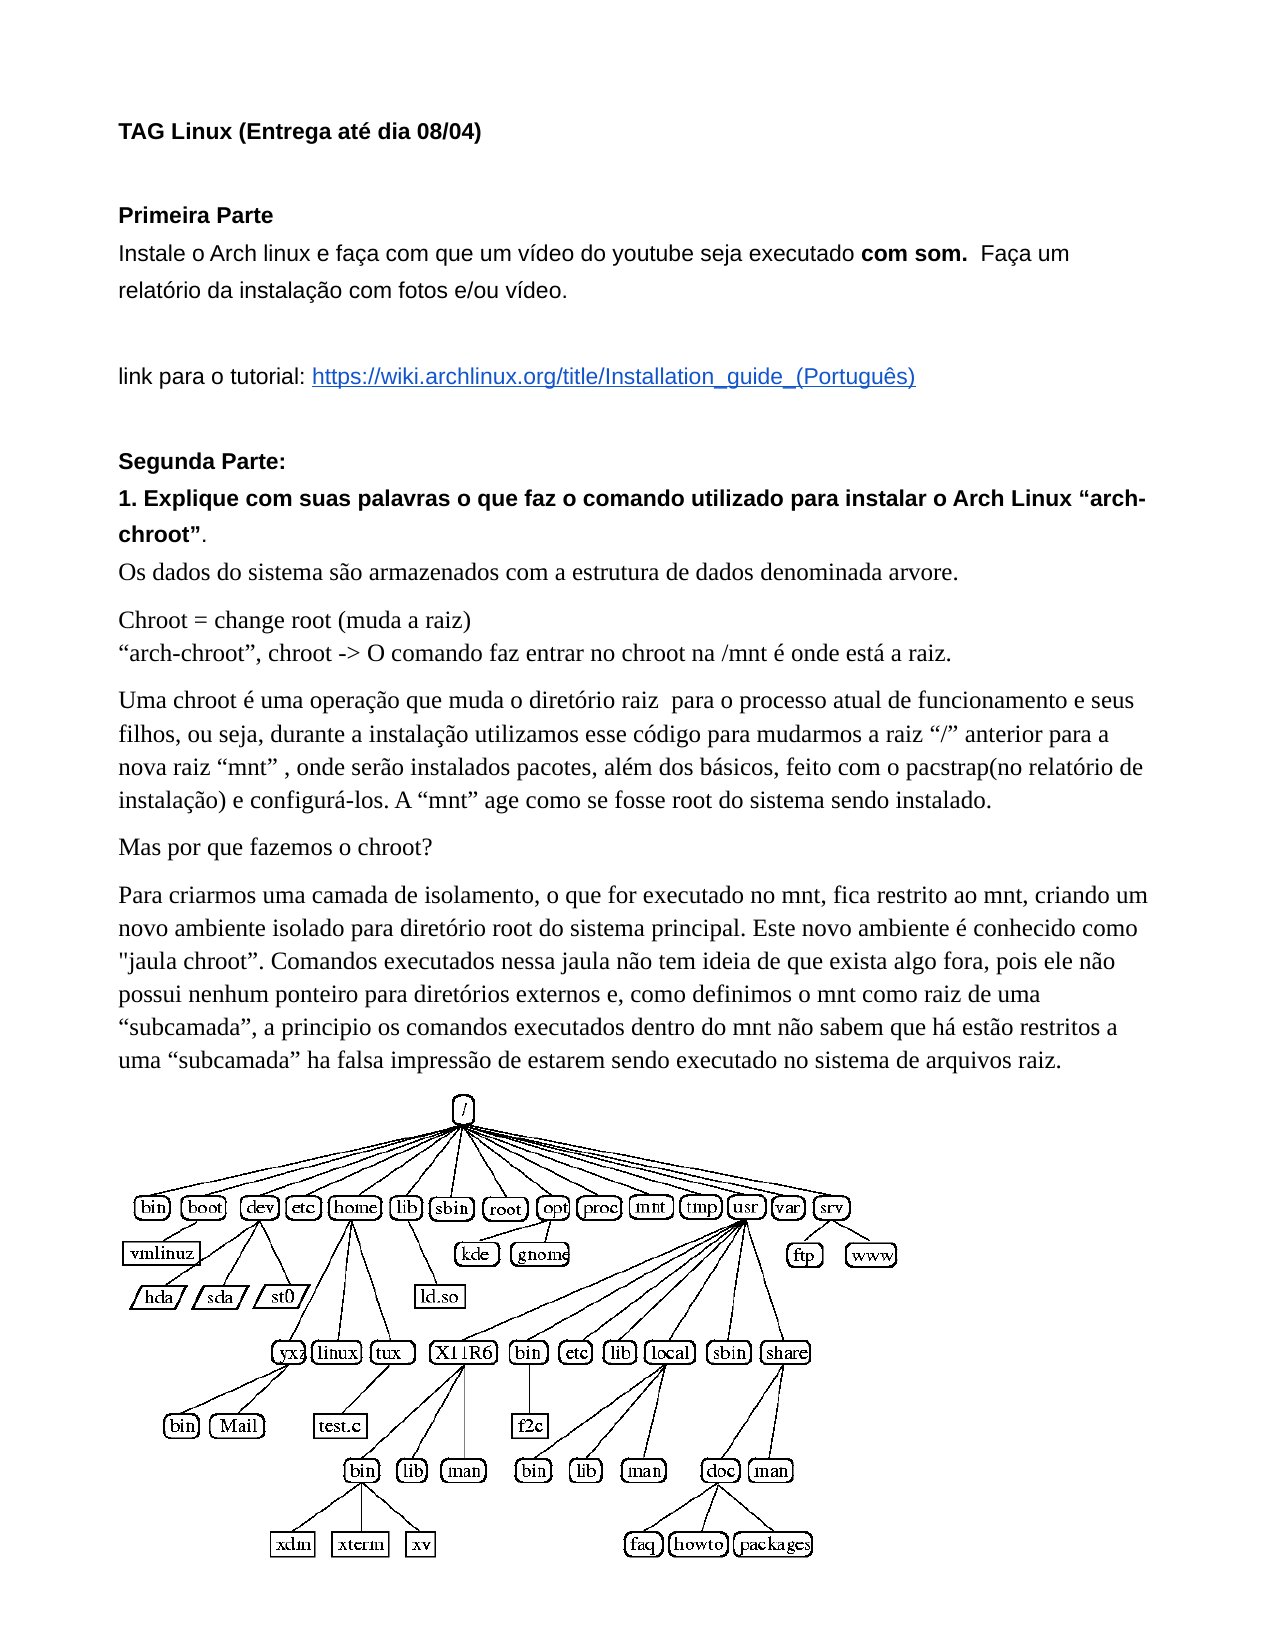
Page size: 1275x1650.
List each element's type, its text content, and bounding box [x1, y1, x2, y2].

text Chroot = change root (muda a raiz) “arch-chroot”, chroot -> O comando faz entrar no chroot na /mnt é onde está a raiz. [118, 605, 1157, 667]
text Instale o Arch linux e faça com que um vídeo do youtube seja executado com som. Faça um relatório da instalação com fotos e/ou vídeo. [118, 238, 1157, 303]
text link para o tutorial: https://wiki.archlinux.org/title/Installation_guide_(Português) [118, 361, 1157, 390]
text TAG Linux (Entrega até dia 08/04) [118, 118, 1157, 144]
text Primeira Parte [118, 202, 1157, 228]
picture [121, 1093, 898, 1558]
text Mas por que fazemos o chroot? [118, 832, 1157, 861]
text Segunda Parte: [118, 448, 1157, 475]
text Uma chroot é uma operação que muda o diretório raiz para o processo atual de funcionamento e seus filhos, ou seja, durante a instalação utilizamos esse código para mudarmos a raiz “/” anterior para a nova raiz “mnt” , onde serão instalados pacotes, além dos básicos, feito com o pacstrap(no relatório de instalação) e configurá-los. A “mnt” age como se fosse root do sistema sendo instalado. [118, 686, 1157, 813]
text Os dados do sistema são armazenados com a estrutura de dados denominada arvore. [118, 557, 1157, 586]
text Para criarmos uma camada de isolamento, o que for executado no mnt, fica restrito ao mnt, criando um novo ambiente isolado para diretório root do sistema principal. Este novo ambiente é conhecido como "jaula chroot”. Comandos executados nessa jaula não tem ideia de que exista algo fora, pois ele não possui nenhum ponteiro para diretórios externos e, como definimos o mnt como raiz de uma “subcamada”, a principio os comandos executados dentro do mnt não sabem que há estão restritos a uma “subcamada” ha falsa impressão de estarem sendo executado no sistema de arquivos raiz. [118, 880, 1157, 1074]
text 1. Explique com suas palavras o que faz o comando utilizado para instalar o Arch Linux “arch-chroot”. [118, 485, 1157, 547]
